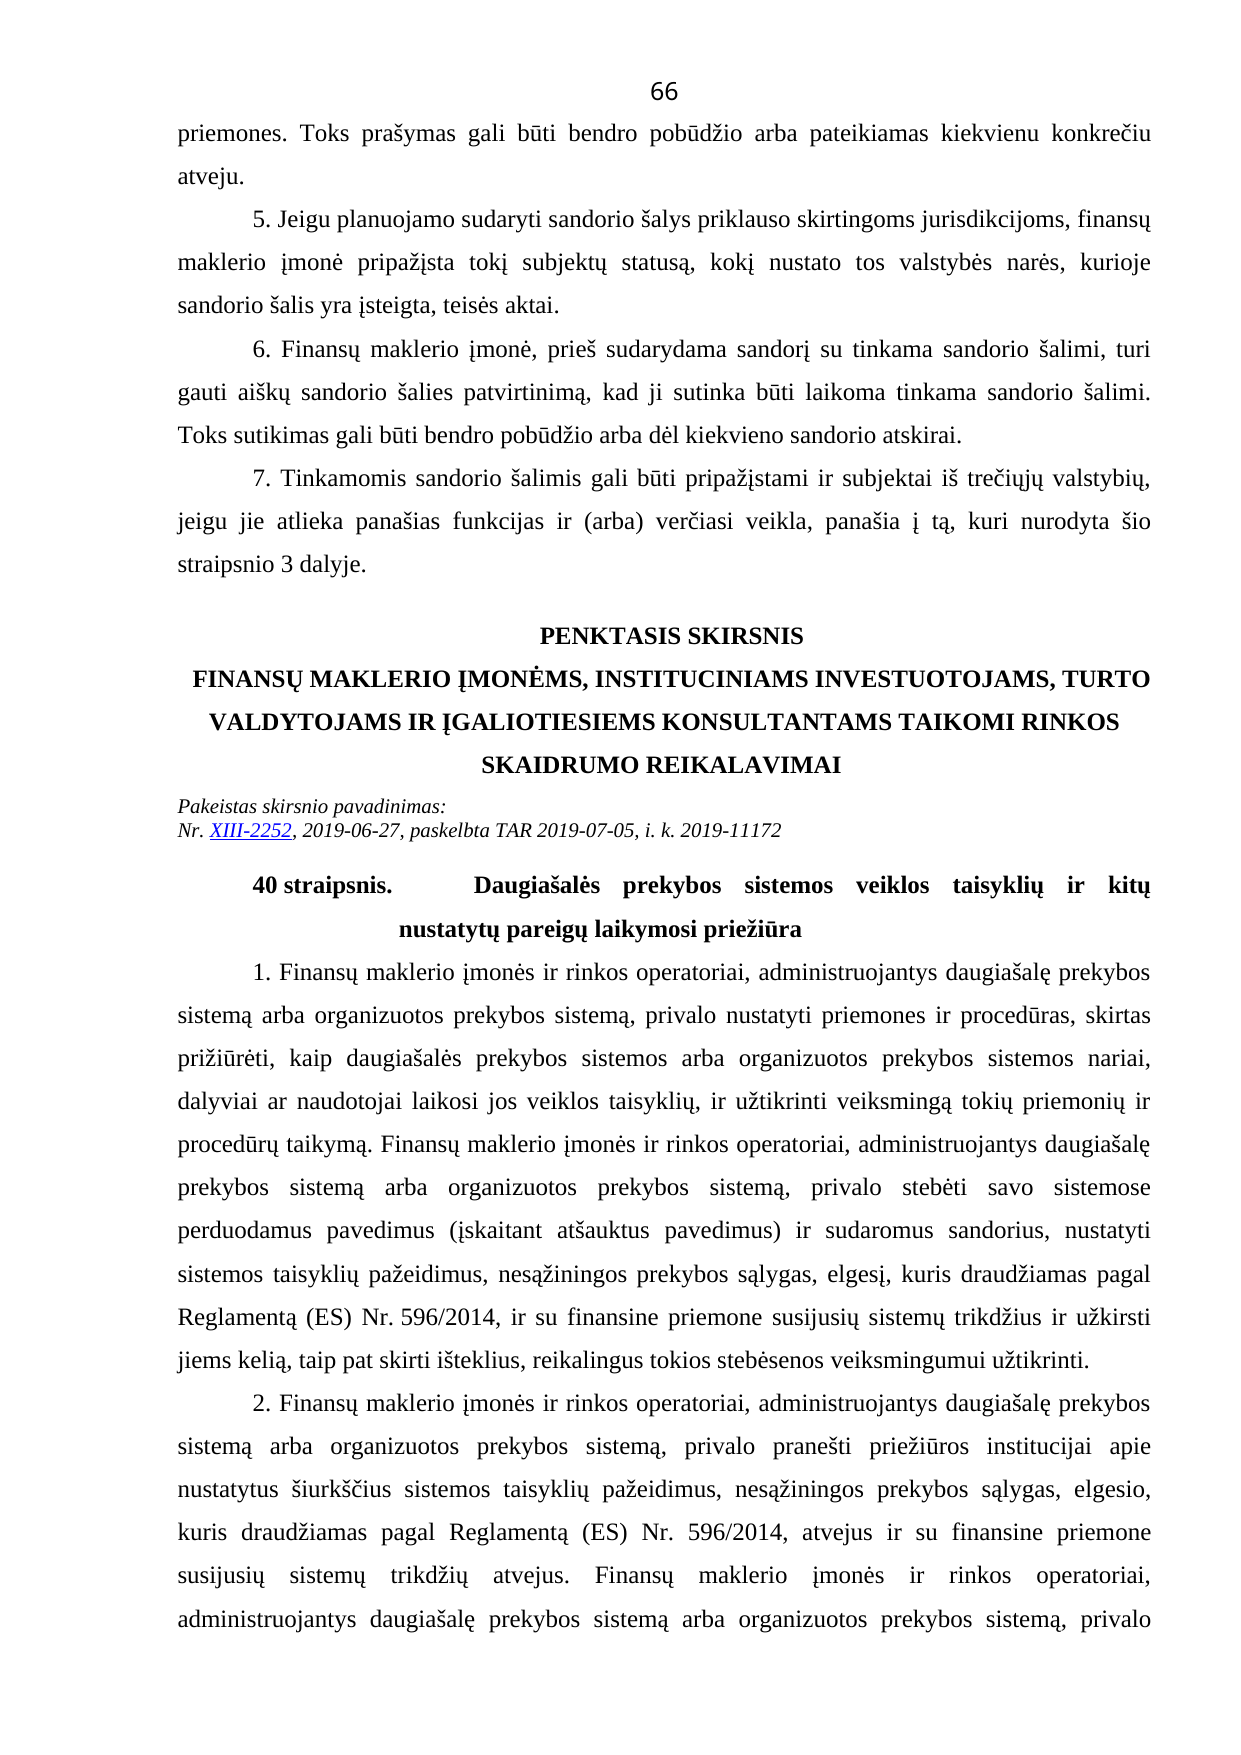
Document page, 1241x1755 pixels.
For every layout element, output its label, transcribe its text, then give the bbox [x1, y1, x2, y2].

text FINANSŲ MAKLERIO ĮMONĖMS, INSTITUCINIAMS INVESTUOTOJAMS, TURTO VALDYTOJAMS IR ĮGALIOTIESIEMS KONSULTANTAMS TAIKOMI RINKOS SKAIDRUMO REIKALAVIMAI [177, 664, 1152, 779]
text 7. Tinkamomis sandorio šalimis gali būti pripažįstami ir subjektai iš trečiųjų valstybių, jeigu jie atlieka panašias funkcijas ir (arba) verčiasi veikla, panašia į tą, kuri nurodyta šio straipsnio 3 dalyje. [177, 463, 1152, 578]
text priemones. Toks prašymas gali būti bendro pobūdžio arba pateikiamas kiekvienu konkrečiu atveju. [177, 118, 1152, 190]
text 40 straipsnis. Daugiašalės prekybos sistemos veiklos taisyklių ir kitų nustatytų pareigų laikymosi priežiūra [252, 871, 1152, 942]
text 6. Finansų maklerio įmonė, prieš sudarydama sandorį su tinkama sandorio šalimi, turi gauti aiškų sandorio šalies patvirtinimą, kad ji sutinka būti laikoma tinkama sandorio šalimi. Toks sutikimas gali būti bendro pobūdžio arba dėl kiekvieno sandorio atskirai. [177, 334, 1152, 449]
text Nr. XIII-2252, 2019-06-27, paskelbta TAR 2019-07-05, i. k. 2019-11172 [177, 818, 1152, 842]
text Pakeistas skirsnio pavadinimas: [177, 794, 1152, 818]
text PENKTASIS SKIRSNIS [177, 621, 1152, 650]
text 1. Finansų maklerio įmonės ir rinkos operatoriai, administruojantys daugiašalę prekybos sistemą arba organizuotos prekybos sistemą, privalo nustatyti priemones ir procedūras, skirtas prižiūrėti, kaip daugiašalės prekybos sistemos arba organizuotos prekybos sistemos nariai, dalyviai ar naudotojai laikosi jos veiklos taisyklių, ir užtikrinti veiksmingą tokių priemonių ir procedūrų taikymą. Finansų maklerio įmonės ir rinkos operatoriai, administruojantys daugiašalę prekybos sistemą arba organizuotos prekybos sistemą, privalo stebėti savo sistemose perduodamus pavedimus (įskaitant atšauktus pavedimus) ir sudaromus sandorius, nustatyti sistemos taisyklių pažeidimus, nesąžiningos prekybos sąlygas, elgesį, kuris draudžiamas pagal Reglamentą (ES) Nr. 596/2014, ir su finansine priemone susijusių sistemų trikdžius ir užkirsti jiems kelią, taip pat skirti išteklius, reikalingus tokios stebėsenos veiksmingumui užtikrinti. [177, 957, 1152, 1374]
text 5. Jeigu planuojamo sudaryti sandorio šalys priklauso skirtingoms jurisdikcijoms, finansų maklerio įmonė pripažįsta tokį subjektų statusą, kokį nustato tos valstybės narės, kurioje sandorio šalis yra įsteigta, teisės aktai. [177, 204, 1152, 319]
text 2. Finansų maklerio įmonės ir rinkos operatoriai, administruojantys daugiašalę prekybos sistemą arba organizuotos prekybos sistemą, privalo pranešti priežiūros institucijai apie nustatytus šiurkščius sistemos taisyklių pažeidimus, nesąžiningos prekybos sąlygas, elgesio, kuris draudžiamas pagal Reglamentą (ES) Nr. 596/2014, atvejus ir su finansine priemone susijusių sistemų trikdžių atvejus. Finansų maklerio įmonės ir rinkos operatoriai, administruojantys daugiašalę prekybos sistemą arba organizuotos prekybos sistemą, privalo [177, 1388, 1152, 1632]
